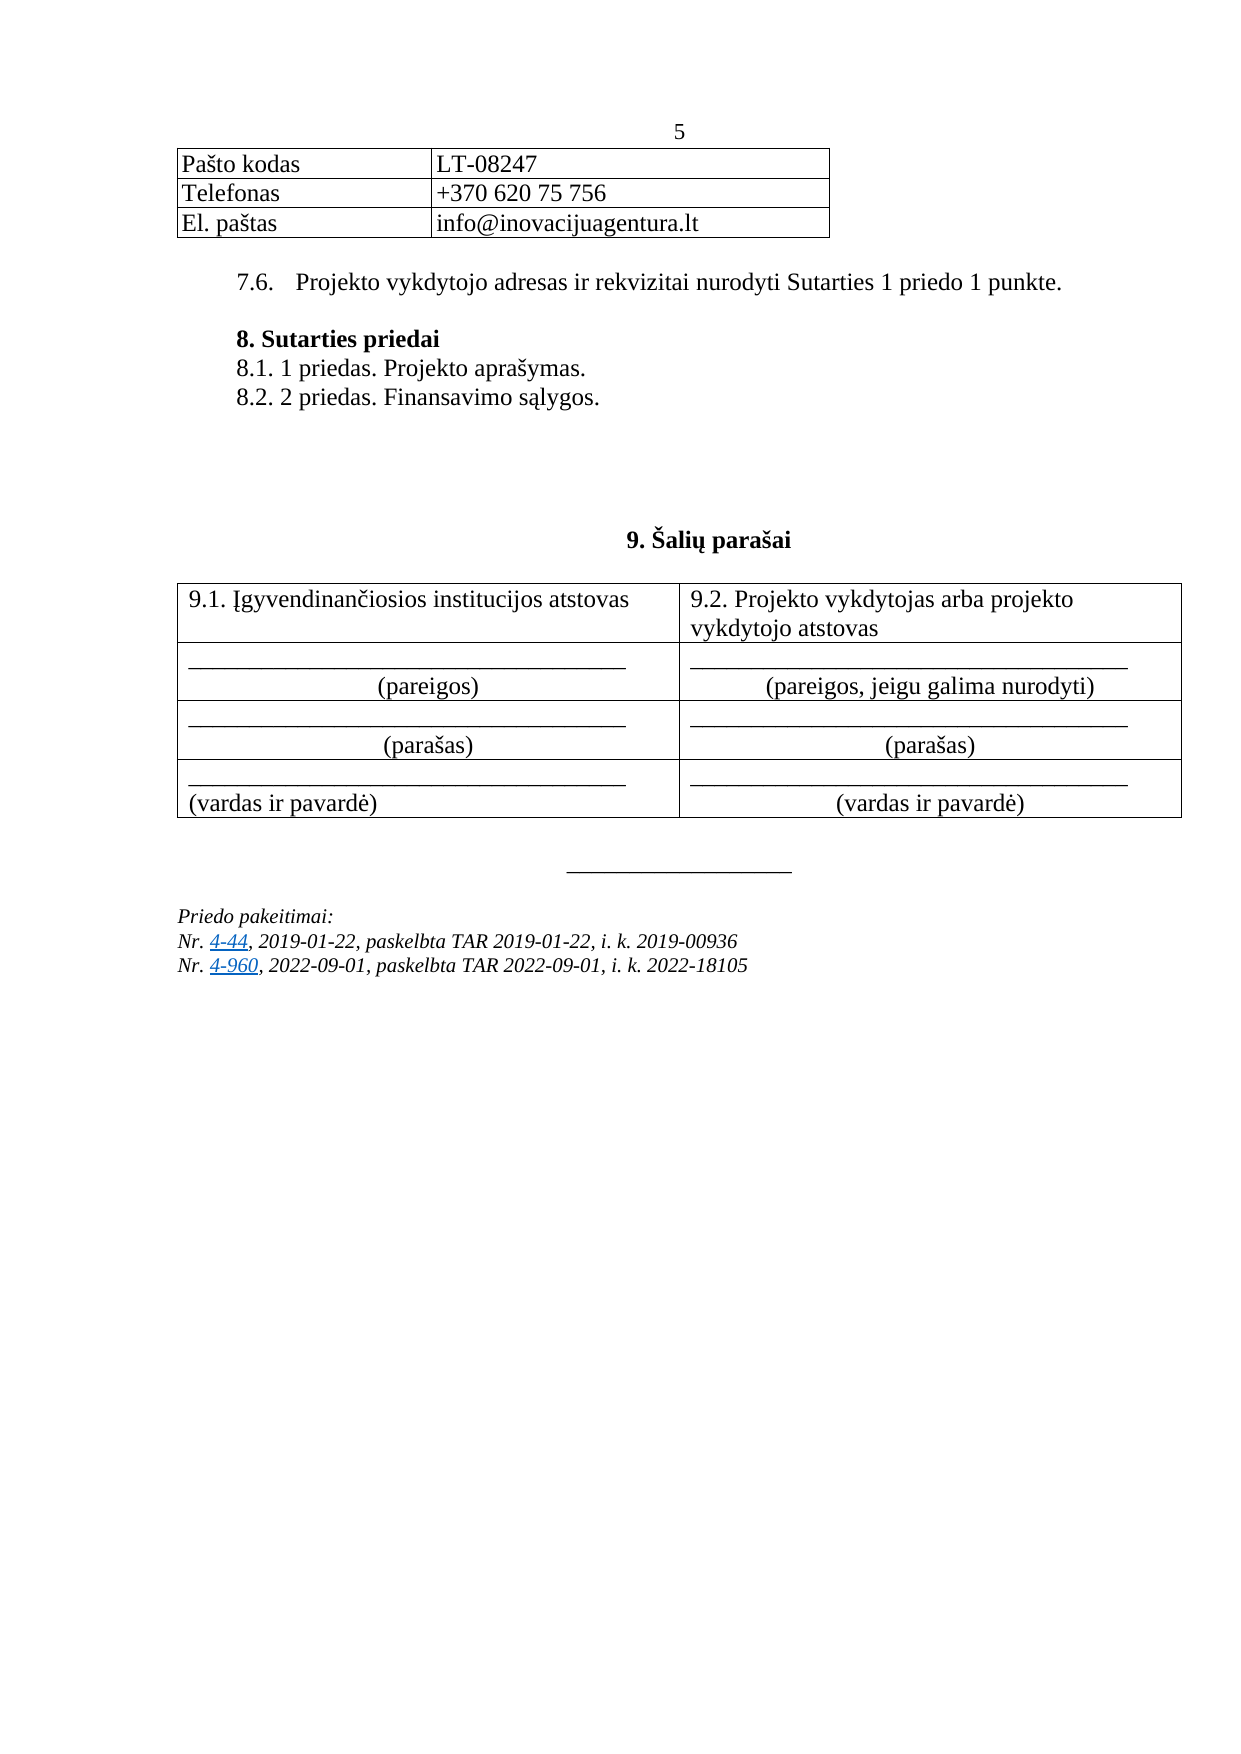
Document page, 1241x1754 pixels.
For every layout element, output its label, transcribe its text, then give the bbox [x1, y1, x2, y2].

table_cell Pašto kodas [178, 149, 431, 177]
text 9. Šalių parašai [177, 526, 1181, 554]
table_cell LT-08247 [432, 149, 829, 177]
text Nr. 4-960, 2022-09-01, paskelbta TAR 2022-09-01, i. k. 2022-18105 [177, 953, 1181, 977]
table_header 9.2. Projekto vykdytojas arba projekto vykdytojo atstovas [680, 584, 1181, 642]
text 8.2. 2 priedas. Finansavimo sąlygos. [177, 382, 1181, 411]
table_cell (vardas ir pavardė) [680, 760, 1181, 817]
table_cell +370 620 75 756 [432, 179, 829, 207]
text 8.1. 1 priedas. Projekto aprašymas. [177, 353, 1181, 382]
text 7.6. Projekto vykdytojo adresas ir rekvizitai nurodyti Sutarties 1 priedo 1 punkte. [177, 267, 1181, 296]
text __________________ [177, 847, 1181, 876]
table_cell El. paštas [178, 208, 431, 237]
table_header 9.1. Įgyvendinančiosios institucijos atstovas [178, 584, 679, 642]
table_cell (parašas) [178, 701, 679, 759]
table_cell Telefonas [178, 179, 431, 207]
table_cell (pareigos) [178, 643, 679, 700]
text 8. Sutarties priedai [177, 324, 1181, 353]
table_cell (parašas) [680, 701, 1181, 759]
table_cell (pareigos, jeigu galima nurodyti) [680, 643, 1181, 700]
table_cell (vardas ir pavardė) [178, 760, 679, 817]
table_cell info@inovacijuagentura.lt [432, 208, 829, 237]
text Priedo pakeitimai: [177, 904, 1181, 928]
text Nr. 4-44, 2019-01-22, paskelbta TAR 2019-01-22, i. k. 2019-00936 [177, 928, 1181, 953]
